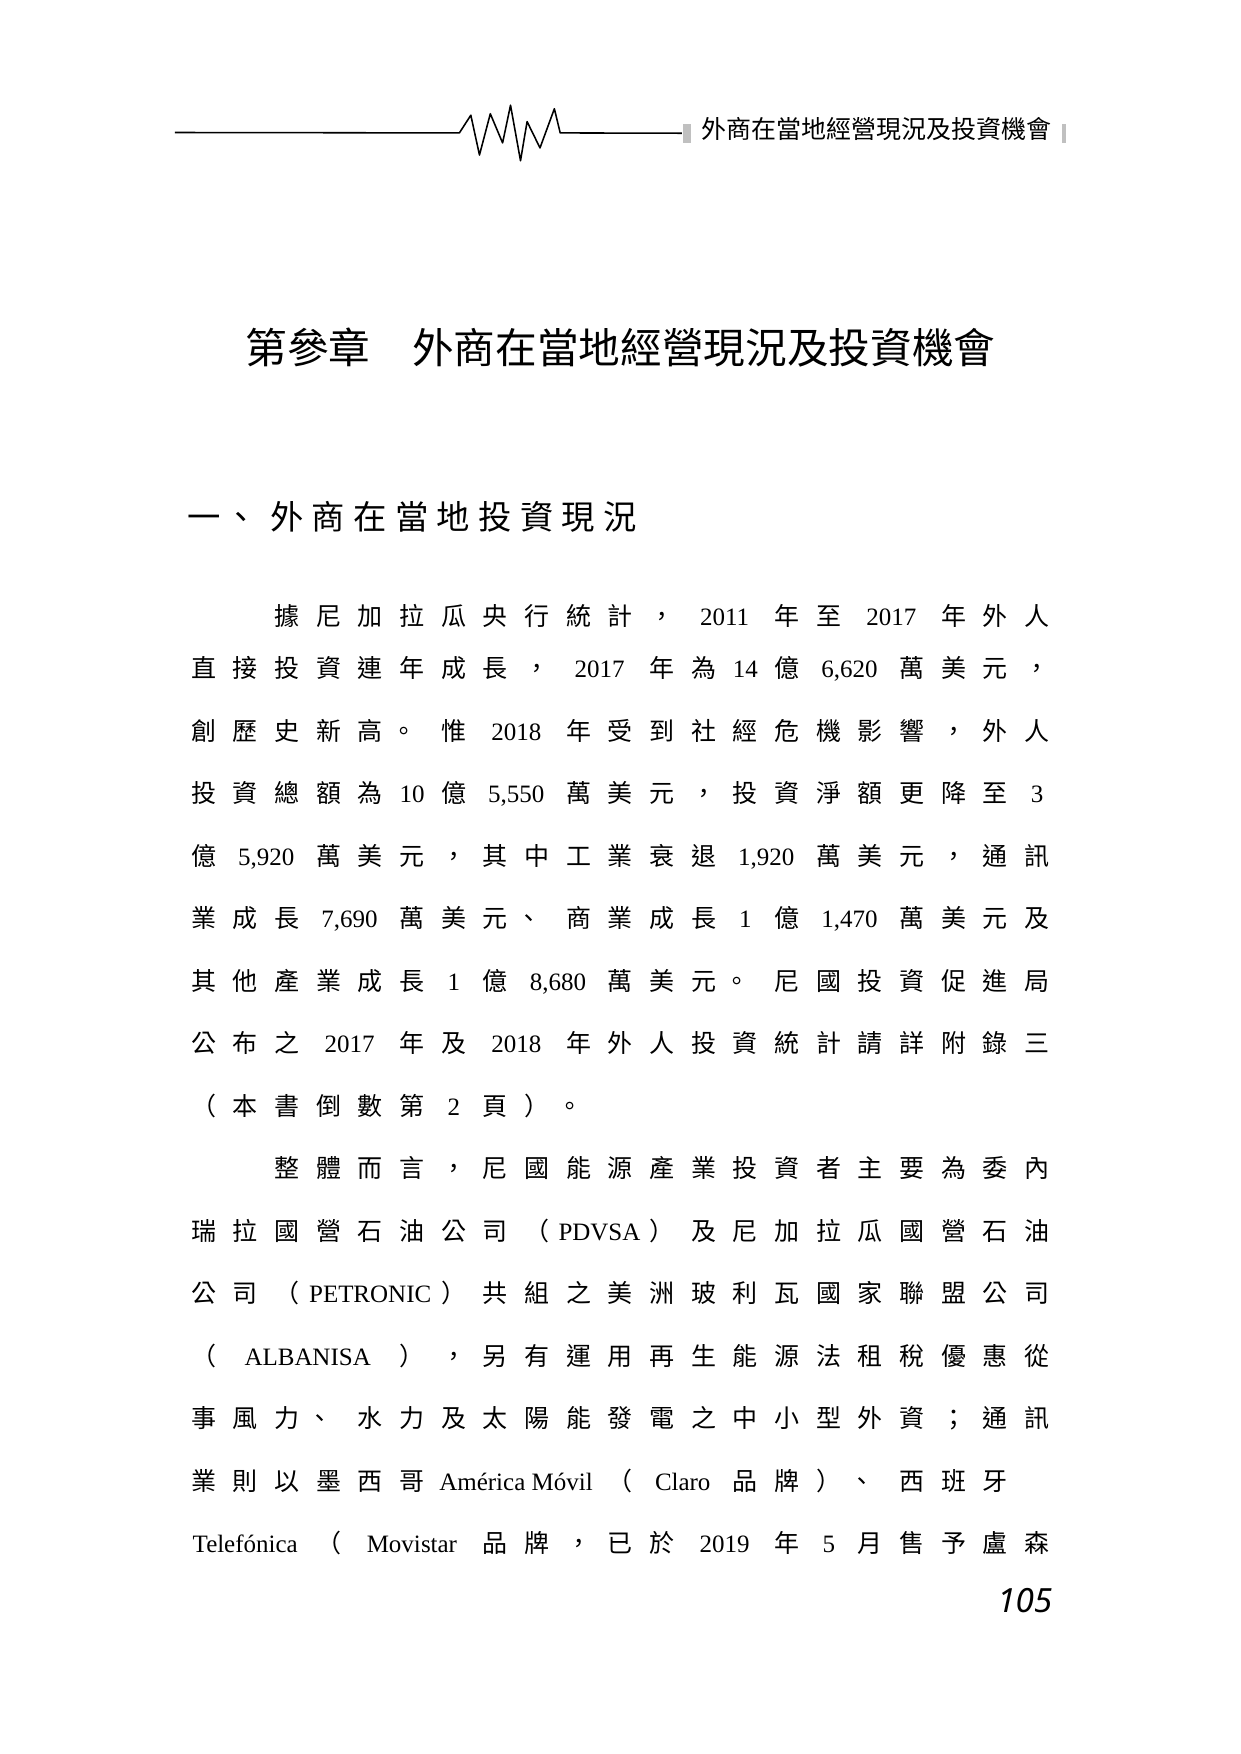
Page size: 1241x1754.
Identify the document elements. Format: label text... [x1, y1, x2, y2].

text 第參章 外商在當地經營現況及投資機會 [183, 304, 1058, 366]
text 據尼加拉瓜央行統計，2011年至2017年外人直接投資連年成長，2017年為14億6,620萬美元，創歷史新高。惟2018年受到社經危機影響，外人投資總額為10億5,550萬美元，投資淨額更降至3億5,920萬美元，其中工業衰退1,920萬美元，通訊業成長7,690萬美元、商業成長1億1,470萬美元及其他產業成長1億8,680萬美元。尼國投資促進局公布之2017年及2018年外人投資統計請詳附錄三（本書倒數第2頁）。 [183, 563, 1058, 1125]
text 整體而言，尼國能源產業投資者主要為委內瑞拉國營石油公司（PDVSA）及尼加拉瓜國營石油公司（PETRONIC）共組之美洲玻利瓦國家聯盟公司（ALBANISA），另有運用再生能源法租稅優惠從事風力、水力及太陽能發電之中小型外資；通訊業則以墨西哥América Móvil（Claro品牌）、西班牙Telefónica（Movistar品牌，已於2019年5月售予盧森 [183, 1125, 1058, 1563]
text 一、外商在當地投資現況 [183, 473, 1058, 536]
